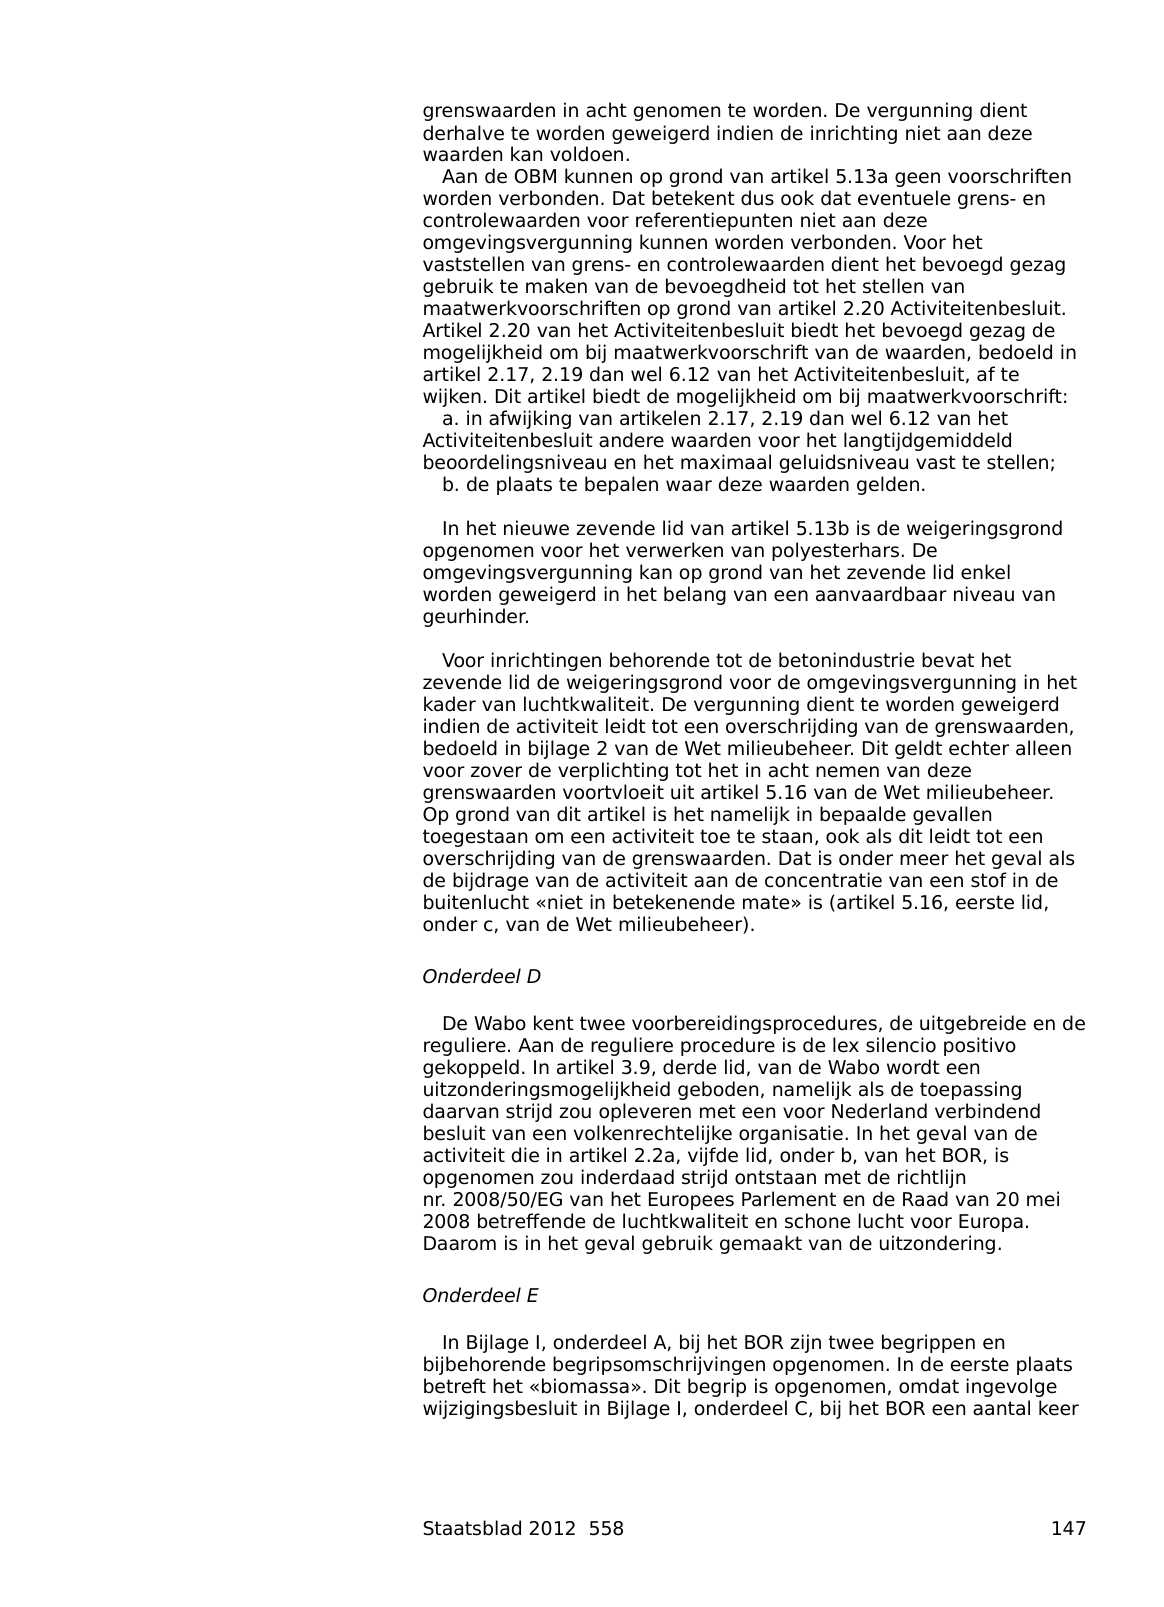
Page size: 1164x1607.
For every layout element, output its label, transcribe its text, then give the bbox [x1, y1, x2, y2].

subtitle Onderdeel E [422, 1285, 1087, 1307]
text Voor inrichtingen behorende tot de betonindustrie bevat het zevende lid de weigeringsgrond voor de omgevingsvergunning in het kader van luchtkwaliteit. De vergunning dient te worden geweigerd indien de activiteit leidt tot een overschrijding van de grenswaarden, bedoeld in bijlage 2 van de Wet milieubeheer. Dit geldt echter alleen voor zover de verplichting tot het in acht nemen van deze grenswaarden voortvloeit uit artikel 5.16 van de Wet milieubeheer. Op grond van dit artikel is het namelijk in bepaalde gevallen toegestaan om een activiteit toe te staan, ook als dit leidt tot een overschrijding van de grenswaarden. Dat is onder meer het geval als de bijdrage van de activiteit aan de concentratie van een stof in de buitenlucht «niet in betekenende mate» is (artikel 5.16, eerste lid, onder c, van de Wet milieubeheer). [422, 650, 1087, 936]
text b. de plaats te bepalen waar deze waarden gelden. [422, 474, 1087, 496]
text grenswaarden in acht genomen te worden. De vergunning dient derhalve te worden geweigerd indien de inrichting niet aan deze waarden kan voldoen. [422, 100, 1087, 166]
text Aan de OBM kunnen op grond van artikel 5.13a geen voorschriften worden verbonden. Dat betekent dus ook dat eventuele grens- en controlewaarden voor referentiepunten niet aan deze omgevingsvergunning kunnen worden verbonden. Voor het vaststellen van grens- en controlewaarden dient het bevoegd gezag gebruik te maken van de bevoegdheid tot het stellen van maatwerkvoorschriften op grond van artikel 2.20 Activiteitenbesluit. Artikel 2.20 van het Activiteitenbesluit biedt het bevoegd gezag de mogelijkheid om bij maatwerkvoorschrift van de waarden, bedoeld in artikel 2.17, 2.19 dan wel 6.12 van het Activiteitenbesluit, af te wijken. Dit artikel biedt de mogelijkheid om bij maatwerkvoorschrift: [422, 166, 1087, 408]
text De Wabo kent twee voorbereidingsprocedures, de uitgebreide en de reguliere. Aan de reguliere procedure is de lex silencio positivo gekoppeld. In artikel 3.9, derde lid, van de Wabo wordt een uitzonderingsmogelijkheid geboden, namelijk als de toepassing daarvan strijd zou opleveren met een voor Nederland verbindend besluit van een volkenrechtelijke organisatie. In het geval van de activiteit die in artikel 2.2a, vijfde lid, onder b, van het BOR, is opgenomen zou inderdaad strijd ontstaan met de richtlijn nr. 2008/50/EG van het Europees Parlement en de Raad van 20 mei 2008 betreffende de luchtkwaliteit en schone lucht voor Europa. Daarom is in het geval gebruik gemaakt van de uitzondering. [422, 1013, 1087, 1255]
text In Bijlage I, onderdeel A, bij het BOR zijn twee begrippen en bijbehorende begripsomschrijvingen opgenomen. In de eerste plaats betreft het «biomassa». Dit begrip is opgenomen, omdat ingevolge wijzigingsbesluit in Bijlage I, onderdeel C, bij het BOR een aantal keer [422, 1332, 1087, 1420]
text a. in afwijking van artikelen 2.17, 2.19 dan wel 6.12 van het Activiteitenbesluit andere waarden voor het langtijdgemiddeld beoordelingsniveau en het maximaal geluidsniveau vast te stellen; [422, 408, 1087, 474]
subtitle Onderdeel D [422, 966, 1087, 988]
text In het nieuwe zevende lid van artikel 5.13b is de weigeringsgrond opgenomen voor het verwerken van polyesterhars. De omgevingsvergunning kan op grond van het zevende lid enkel worden geweigerd in het belang van een aanvaardbaar niveau van geurhinder. [422, 518, 1087, 628]
